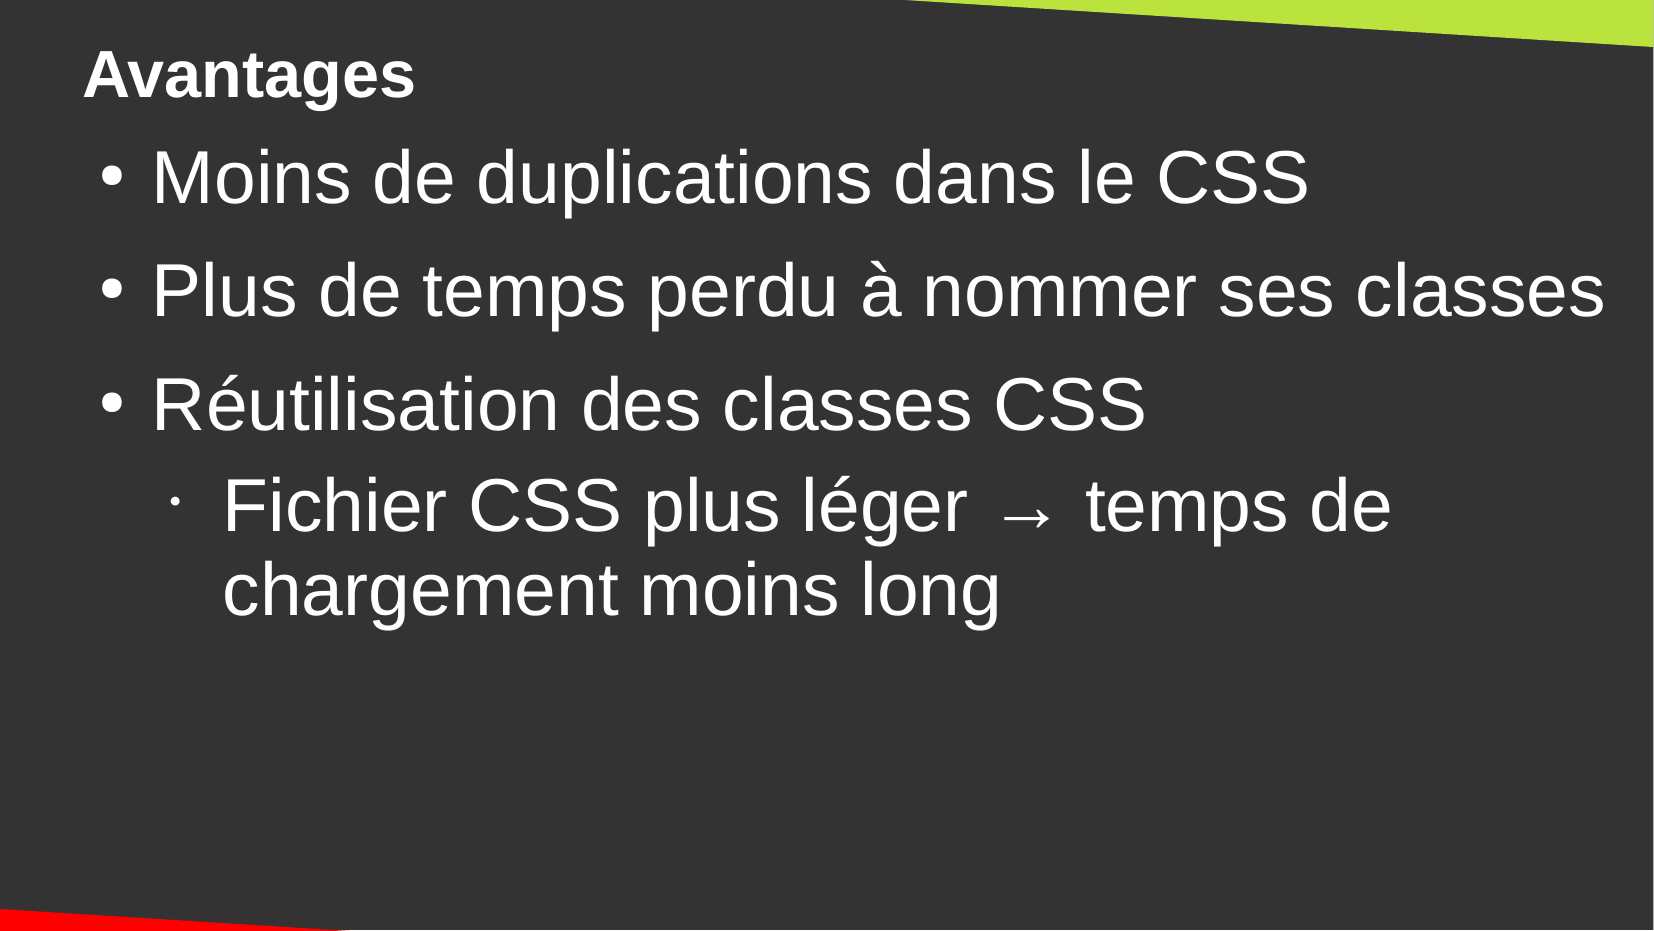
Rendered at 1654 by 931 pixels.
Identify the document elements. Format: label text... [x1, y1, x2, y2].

text_box [0, 909, 350, 931]
title Avantages [82, 37, 1571, 114]
text_box [904, 0, 1654, 48]
list Moins de duplications dans le CSS Plus de temps perdu à nommer ses classes Réutilisation des classes CSS Fichier CSS plus léger → temps de chargement moins long [80, 135, 1620, 638]
